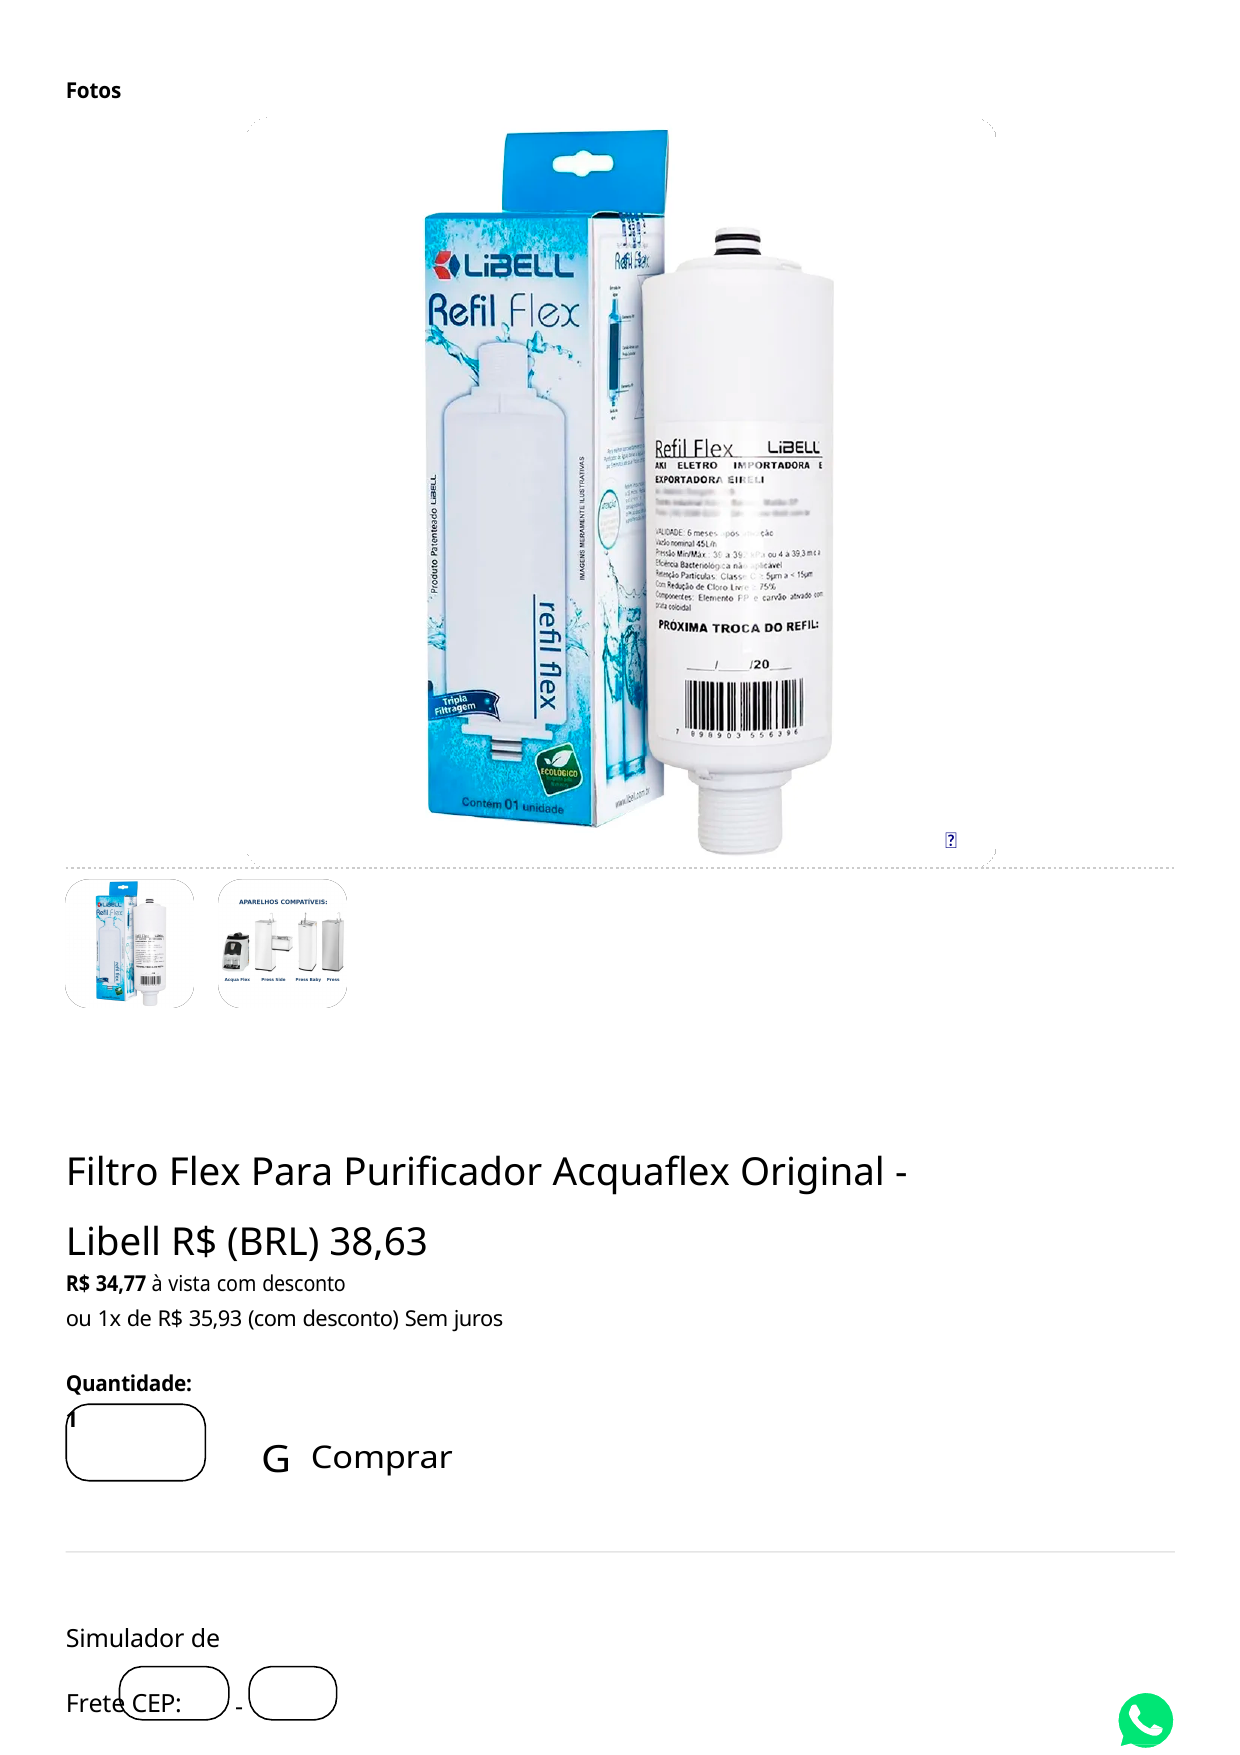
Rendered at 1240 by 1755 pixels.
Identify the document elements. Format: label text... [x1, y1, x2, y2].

text Quantidade: [66, 1368, 1225, 1397]
text Simulador de Frete CEP: - [66, 1621, 269, 1723]
text ou 1x de R$ 35,93 (com desconto) Sem juros [66, 1303, 1225, 1333]
text Fotos [66, 74, 1225, 104]
text G Comprar [261, 1428, 1225, 1484]
text R$ 34,77 à vista com desconto [66, 1268, 1225, 1298]
text Filtro Flex Para Purificador Acquaflex Original - Libell R$ (BRL) 38,63 [66, 1127, 983, 1266]
